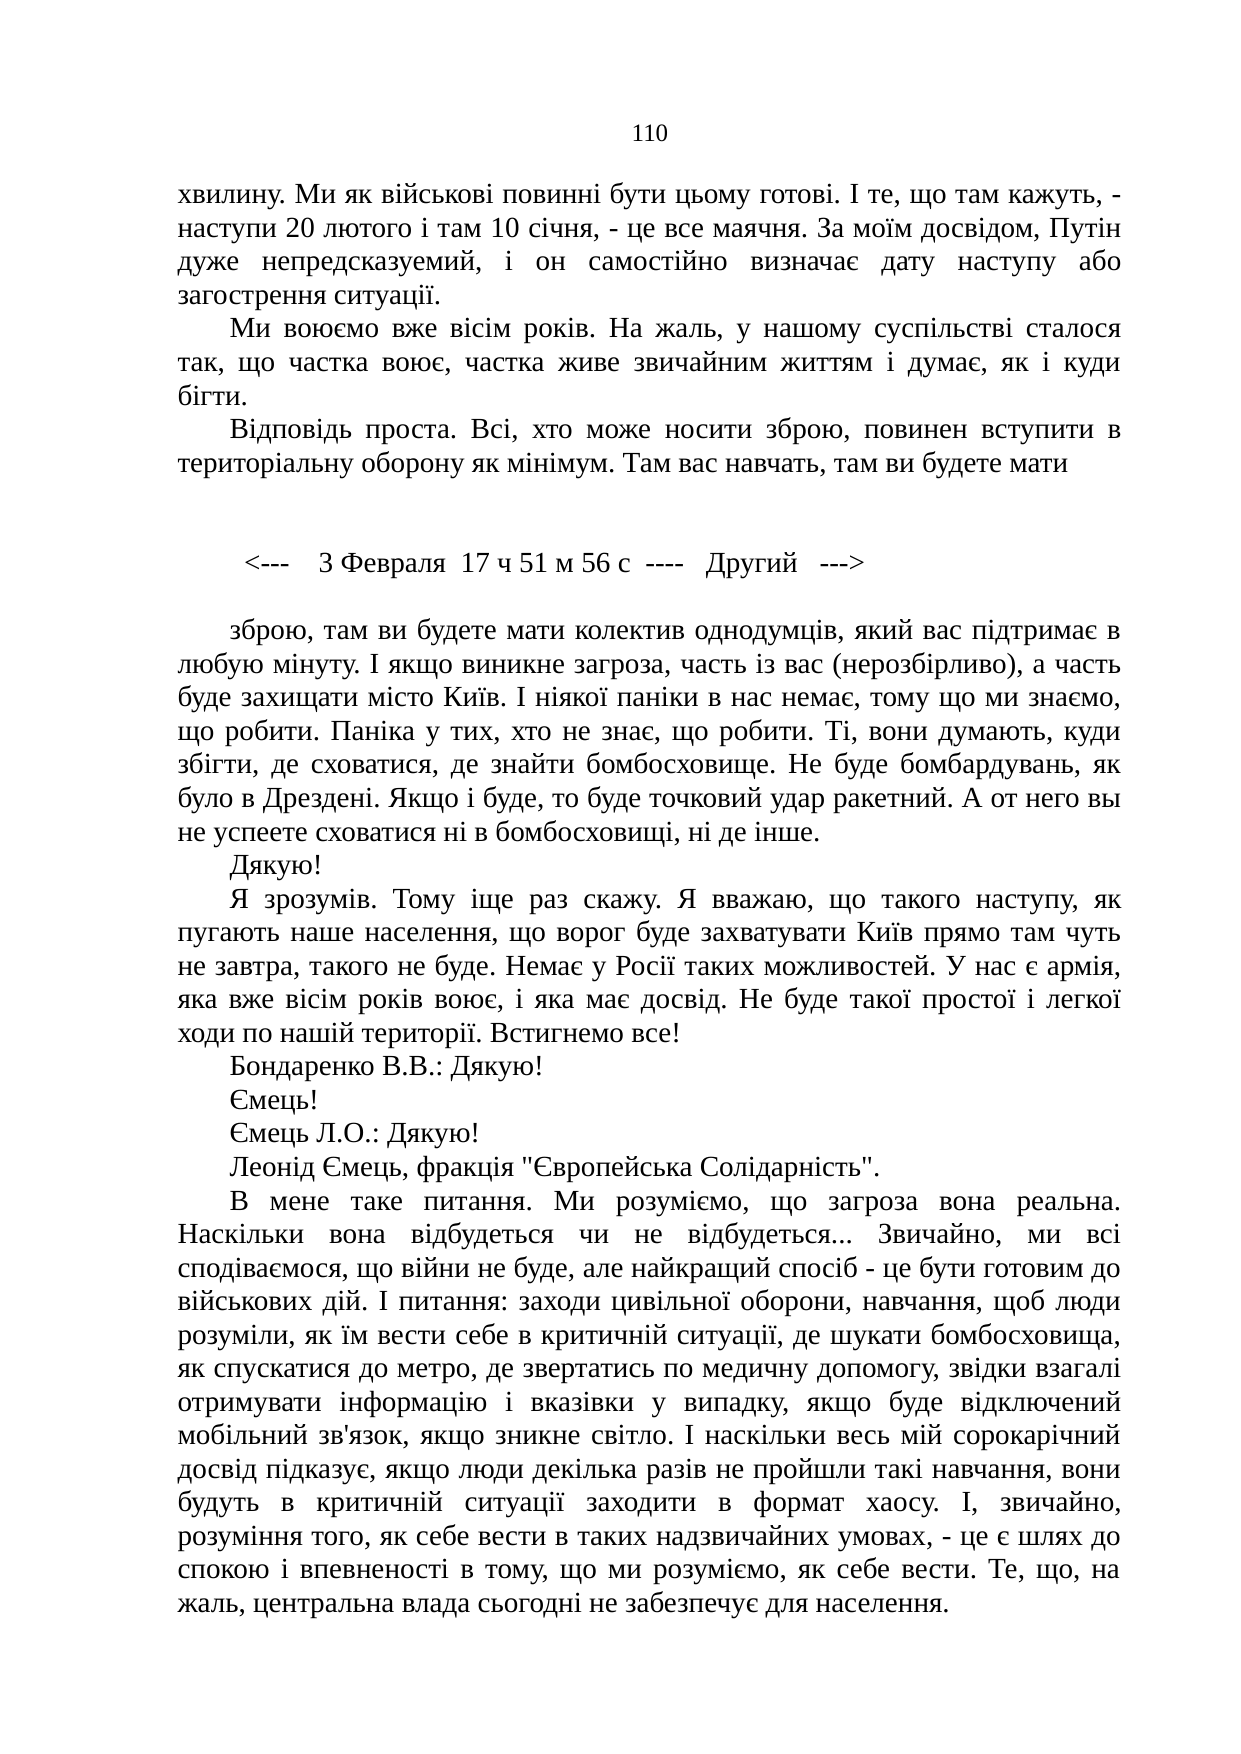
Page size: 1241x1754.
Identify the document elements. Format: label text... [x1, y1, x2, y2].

text <--- 3 Февраля 17 ч 51 м 56 с ---- Другий ---> [177, 545, 1122, 579]
text Дякую! [177, 847, 1122, 881]
text Відповідь проста. Всі, хто може носити зброю, повинен вступити в територіальну оборону як мінімум. Там вас навчать, там ви будете мати [177, 411, 1122, 478]
text Бондаренко В.В.: Дякую! [177, 1048, 1122, 1082]
text Ми воюємо вже вісім років. На жаль, у нашому суспільстві сталося так, що частка воює, частка живе звичайним життям і думає, як і куди бігти. [177, 311, 1122, 411]
text Ємець Л.О.: Дякую! [177, 1116, 1122, 1149]
text В мене таке питання. Ми розуміємо, що загроза вона реальна. Наскільки вона відбудеться чи не відбудеться... Звичайно, ми всі сподіваємося, що війни не буде, але найкращий спосіб - це бути готовим до військових дій. І питання: заходи цивільної оборони, навчання, щоб люди розуміли, як їм вести себе в критичній ситуації, де шукати бомбосховища, як спускатися до метро, де звертатись по медичну допомогу, звідки взагалі отримувати інформацію і вказівки у випадку, якщо буде відключений мобільний зв'язок, якщо зникне світло. І наскільки весь мій сорокарічний досвід підказує, якщо люди декілька разів не пройшли такі навчання, вони будуть в критичній ситуації заходити в формат хаосу. І, звичайно, розуміння того, як себе вести в таких надзвичайних умовах, - це є шлях до спокою і впевненості в тому, що ми розуміємо, як себе вести. Те, що, на жаль, центральна влада сьогодні не забезпечує для населення. [177, 1183, 1122, 1619]
text Я зрозумів. Тому іще раз скажу. Я вважаю, що такого наступу, як пугають наше населення, що ворог буде захватувати Київ прямо там чуть не завтра, такого не буде. Немає у Росії таких можливостей. У нас є армія, яка вже вісім років воює, і яка має досвід. Не буде такої простої і легкої ходи по нашій території. Встигнемо все! [177, 881, 1122, 1048]
text Ємець! [177, 1082, 1122, 1116]
text Леонід Ємець, фракція "Європейська Солідарність". [177, 1149, 1122, 1183]
text хвилину. Ми як військові повинні бути цьому готові. І те, що там кажуть, - наступи 20 лютого і там 10 січня, - це все маячня. За моїм досвідом, Путін дуже непредсказуемий, і он самостійно визначає дату наступу або загострення ситуації. [177, 176, 1122, 311]
text зброю, там ви будете мати колектив однодумців, який вас підтримає в любую мінуту. І якщо виникне загроза, часть із вас (нерозбірливо), а часть буде захищати місто Київ. І ніякої паніки в нас немає, тому що ми знаємо, що робити. Паніка у тих, хто не знає, що робити. Ті, вони думають, куди збігти, де сховатися, де знайти бомбосховище. Не буде бомбардувань, як було в Дрездені. Якщо і буде, то буде точковий удар ракетний. А от него вы не успеете сховатися ні в бомбосховищі, ні де інше. [177, 612, 1122, 847]
